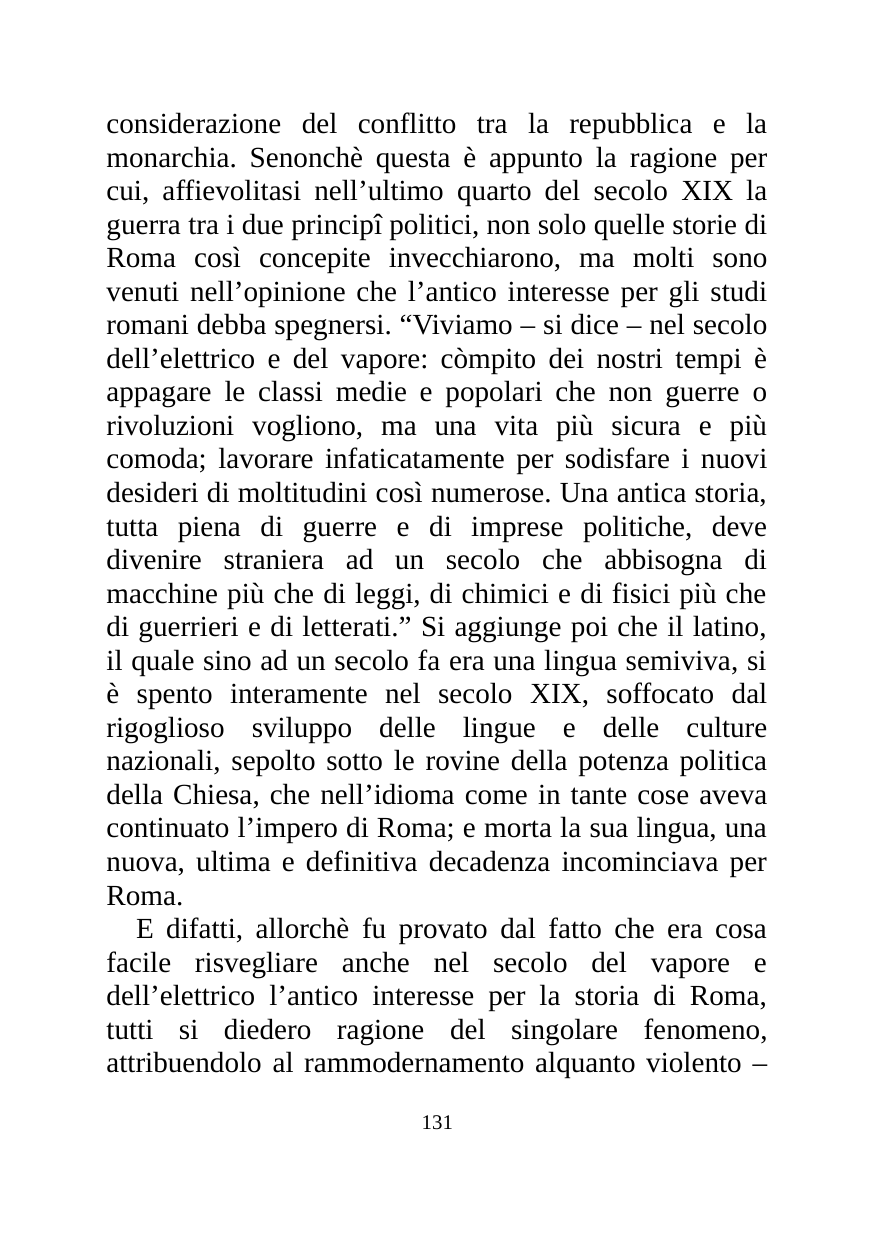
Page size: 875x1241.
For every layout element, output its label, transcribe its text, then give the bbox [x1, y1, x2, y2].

text considerazione del conflitto tra la repubblica e la monarchia. Senonchè questa è appunto la ragione per cui, affievolitasi nell’ultimo quarto del secolo XIX la guerra tra i due principî politici, non solo quelle storie di Roma così concepite invecchiarono, ma molti sono venuti nell’opinione che l’antico interesse per gli studi romani debba spegnersi. “Viviamo – si dice – nel secolo dell’elettrico e del vapore: còmpito dei nostri tempi è appagare le classi medie e popolari che non guerre o rivoluzioni vogliono, ma una vita più sicura e più comoda; lavorare infaticatamente per sodisfare i nuovi desideri di moltitudini così numerose. Una antica storia, tutta piena di guerre e di imprese politiche, deve divenire straniera ad un secolo che abbisogna di macchine più che di leggi, di chimici e di fisici più che di guerrieri e di letterati.” Si aggiunge poi che il latino, il quale sino ad un secolo fa era una lingua semiviva, si è spento interamente nel secolo XIX, soffocato dal rigoglioso sviluppo delle lingue e delle culture nazionali, sepolto sotto le rovine della potenza politica della Chiesa, che nell’idioma come in tante cose aveva continuato l’impero di Roma; e morta la sua lingua, una nuova, ultima e definitiva decadenza incominciava per Roma. [106, 106, 768, 911]
text E difatti, allorchè fu provato dal fatto che era cosa facile risvegliare anche nel secolo del vapore e dell’elettrico l’antico interesse per la storia di Roma, tutti si diedero ragione del singolare fenomeno, attribuendolo al rammodernamento alquanto violento – [106, 911, 768, 1079]
